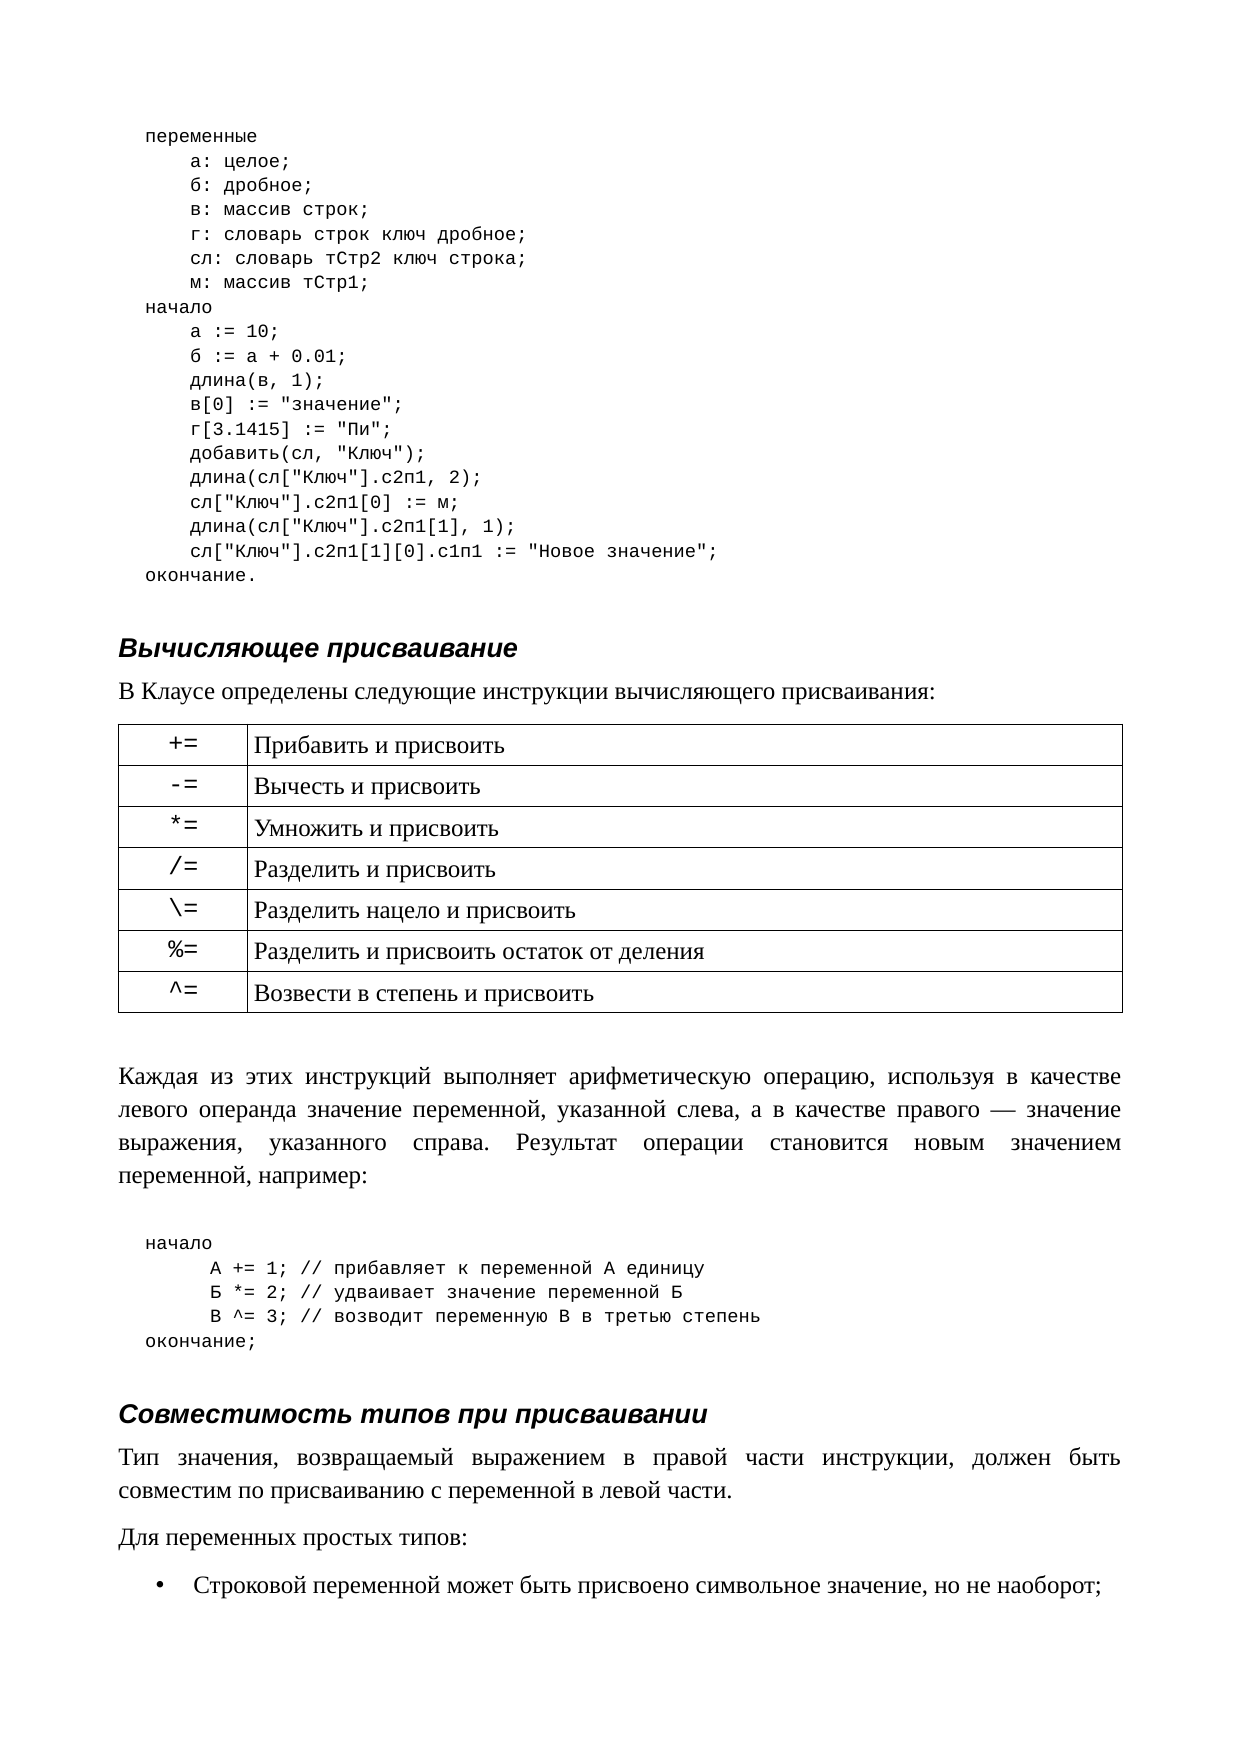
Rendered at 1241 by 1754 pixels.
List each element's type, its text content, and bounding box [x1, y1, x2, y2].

text окончание; [136, 1323, 1104, 1362]
text сл: словарь тСтр2 ключ строка; [136, 240, 1104, 264]
text В Клаусе определены следующие инструкции вычисляющего присваивания: [118, 676, 1122, 704]
table_cell Умножить и присвоить [248, 807, 1122, 847]
text Для переменных простых типов: [118, 1522, 1122, 1551]
text б: дробное; [136, 167, 1104, 191]
table_header Прибавить и присвоить [248, 725, 1122, 765]
text Каждая из этих инструкций выполняет арифметическую операцию, используя в качестве левого операнда значение переменной, указанной слева, а в качестве правого — значение выражения, указанного справа. Результат операции становится новым значением переменной, например: [118, 1061, 1122, 1189]
text добавить(сл, "Ключ"); [136, 435, 1104, 459]
text Тип значения, возвращаемый выражением в правой части инструкции, должен быть совместим по присваиванию с переменной в левой части. [118, 1442, 1122, 1503]
table_header += [119, 725, 247, 765]
text В ^= 3; // возводит переменную В в третью степень [136, 1298, 1104, 1323]
text г: словарь строк ключ дробное; [136, 216, 1104, 240]
text начало [136, 1225, 1104, 1249]
table_cell ^= [119, 972, 247, 1012]
table_cell -= [119, 766, 247, 806]
text сл["Ключ"].с2п1[0] := м; [136, 484, 1104, 508]
table_cell Разделить и присвоить остаток от деления [248, 931, 1122, 971]
table_cell /= [119, 848, 247, 888]
subtitle Совместимость типов при присваивании [118, 1398, 1122, 1429]
table_cell \= [119, 890, 247, 930]
text а := 10; [136, 313, 1104, 337]
text окончание. [136, 557, 1104, 596]
text переменные [136, 118, 1104, 142]
text А += 1; // прибавляет к переменной А единицу [136, 1249, 1104, 1274]
table_cell Разделить нацело и присвоить [248, 890, 1122, 930]
text м: массив тСтр1; [136, 264, 1104, 289]
table_cell *= [119, 807, 247, 847]
table_cell Возвести в степень и присвоить [248, 972, 1122, 1012]
table_cell %= [119, 931, 247, 971]
text длина(в, 1); [136, 362, 1104, 386]
text длина(сл["Ключ"].с2п1, 2); [136, 459, 1104, 484]
text г[3.1415] := "Пи"; [136, 411, 1104, 435]
table_cell Разделить и присвоить [248, 848, 1122, 888]
text длина(сл["Ключ"].с2п1[1], 1); [136, 508, 1104, 532]
text начало [136, 289, 1104, 313]
text Б *= 2; // удваивает значение переменной Б [136, 1274, 1104, 1298]
text б := а + 0.01; [136, 337, 1104, 362]
subtitle Вычисляющее присваивание [118, 632, 1122, 663]
table_cell Вычесть и присвоить [248, 766, 1122, 806]
text а: целое; [136, 142, 1104, 167]
text в: массив строк; [136, 191, 1104, 216]
list Строковой переменной может быть присвоено символьное значение, но не наоборот; [156, 1570, 1122, 1599]
text сл["Ключ"].с2п1[1][0].с1п1 := "Новое значение"; [136, 532, 1104, 557]
text в[0] := "значение"; [136, 386, 1104, 411]
